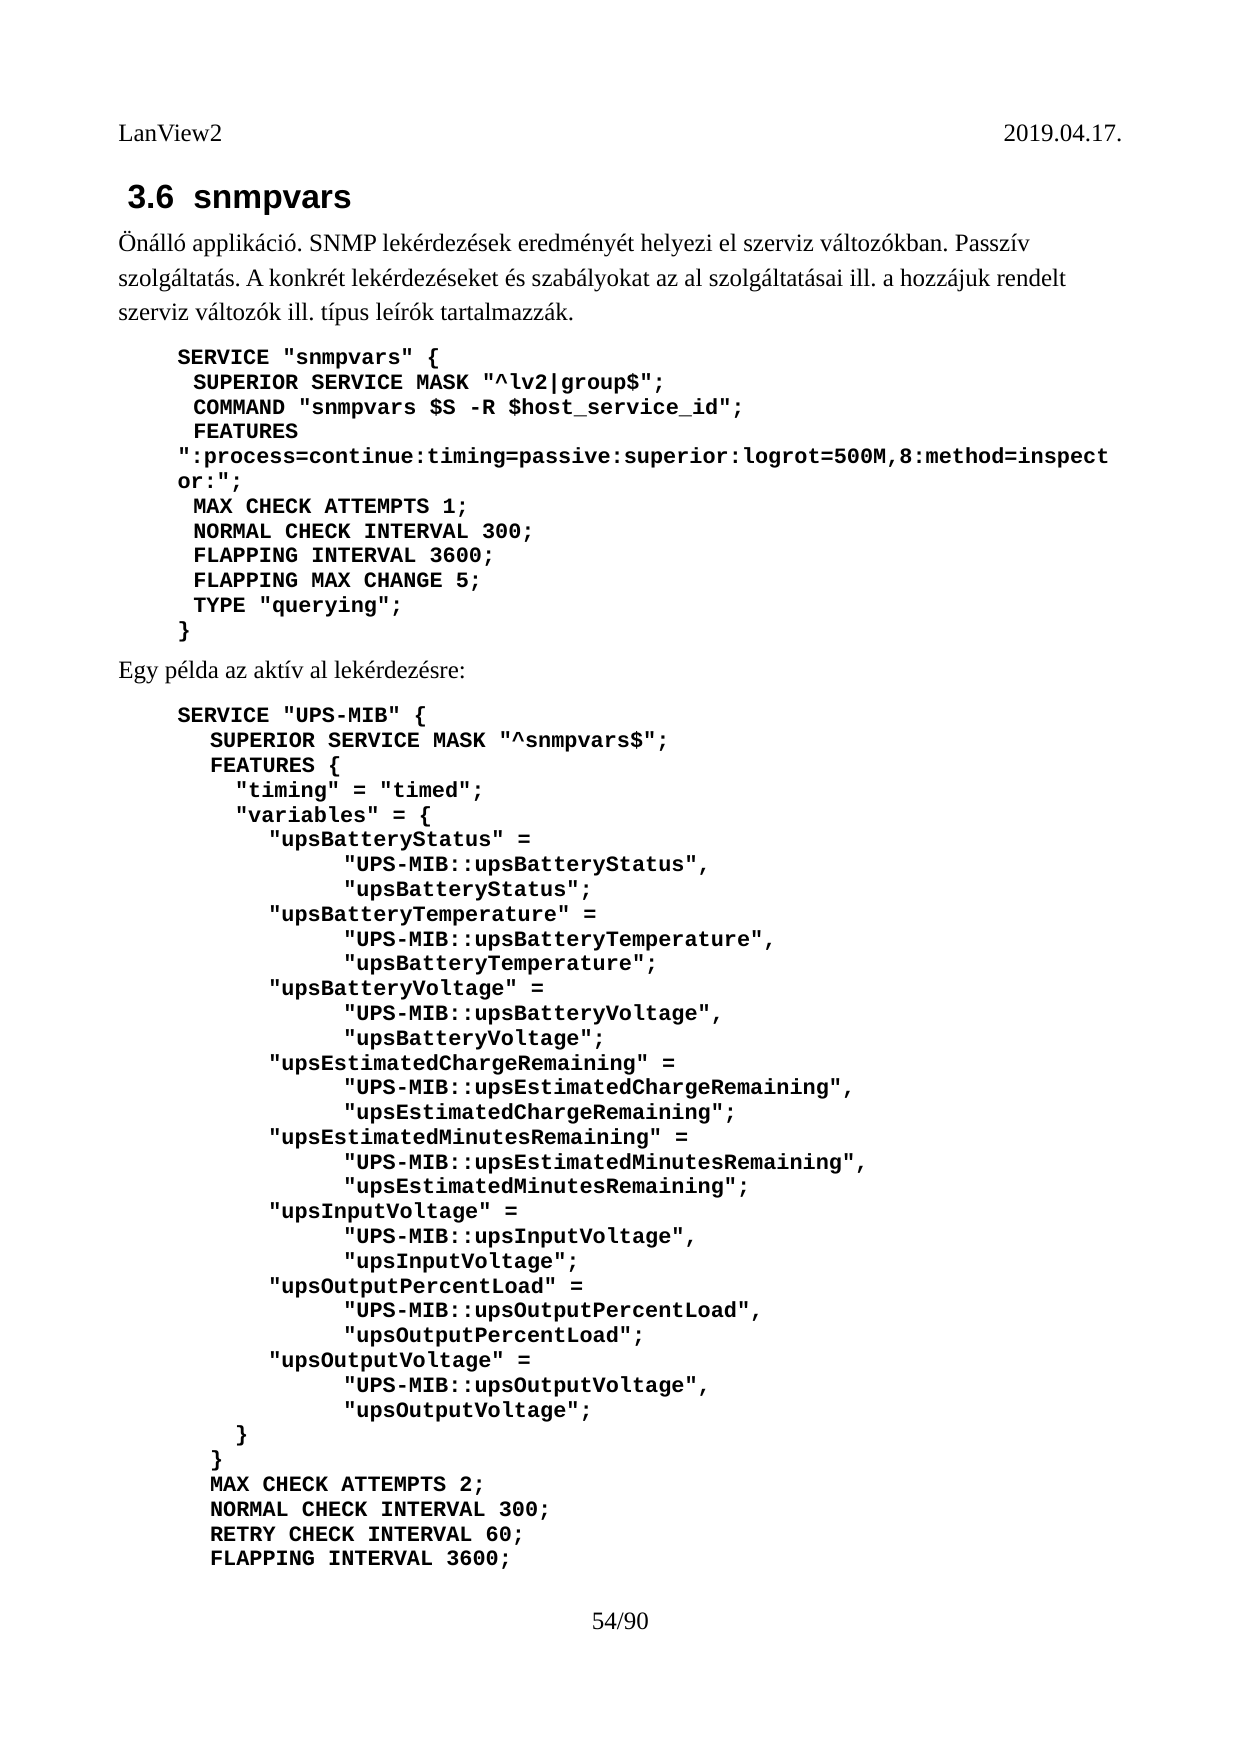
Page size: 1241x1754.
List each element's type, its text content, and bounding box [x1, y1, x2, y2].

text SUPERIOR SERVICE MASK "^snmpvars$"; [177, 729, 1122, 754]
text "variables" = { [177, 804, 1122, 828]
text "upsEstimatedMinutesRemaining" = "UPS-MIB::upsEstimatedMinutesRemaining", "upsEstimatedMinutesRemaining"; [177, 1126, 1122, 1200]
text } [177, 1448, 1122, 1473]
text FEATURES { [177, 754, 1122, 779]
text "timing" = "timed"; [177, 779, 1122, 804]
text } [177, 1423, 1122, 1448]
text FLAPPING INTERVAL 3600; [177, 1547, 1122, 1572]
text NORMAL CHECK INTERVAL 300; [177, 520, 1122, 544]
text MAX CHECK ATTEMPTS 2; [177, 1473, 1122, 1498]
text NORMAL CHECK INTERVAL 300; [177, 1498, 1122, 1523]
text SERVICE "UPS-MIB" { [177, 704, 1122, 729]
text "upsBatteryTemperature" = "UPS-MIB::upsBatteryTemperature", "upsBatteryTemperature"; [177, 903, 1122, 977]
text "upsEstimatedChargeRemaining" = "UPS-MIB::upsEstimatedChargeRemaining", "upsEstimatedChargeRemaining"; [177, 1052, 1122, 1126]
text "upsOutputPercentLoad" = "UPS-MIB::upsOutputPercentLoad", "upsOutputPercentLoad"; [177, 1275, 1122, 1349]
text "upsBatteryStatus" = "UPS-MIB::upsBatteryStatus", "upsBatteryStatus"; [177, 828, 1122, 903]
text Egy példa az aktív al lekérdezésre: [118, 656, 1122, 684]
text } [177, 619, 1122, 644]
text TYPE "querying"; [177, 594, 1122, 619]
text MAX CHECK ATTEMPTS 1; [177, 495, 1122, 520]
subtitle snmpvars [118, 177, 1122, 216]
text FLAPPING MAX CHANGE 5; [177, 569, 1122, 594]
text Önálló applikáció. SNMP lekérdezések eredményét helyezi el szerviz változókban. Passzív szolgáltatás. A konkrét lekérdezéseket és szabályokat az al szolgáltatásai ill. a hozzájuk rendelt szerviz változók ill. típus leírók tartalmazzák. [118, 228, 1122, 326]
text SUPERIOR SERVICE MASK "^lv2|group$"; [177, 371, 1122, 396]
text FLAPPING INTERVAL 3600; [177, 544, 1122, 569]
text "upsInputVoltage" = "UPS-MIB::upsInputVoltage", "upsInputVoltage"; [177, 1200, 1122, 1275]
text "upsOutputVoltage" = "UPS-MIB::upsOutputVoltage", "upsOutputVoltage"; [177, 1349, 1122, 1423]
text COMMAND "snmpvars $S -R $host_service_id"; [177, 396, 1122, 421]
text "upsBatteryVoltage" = "UPS-MIB::upsBatteryVoltage", "upsBatteryVoltage"; [177, 977, 1122, 1052]
text FEATURES ":process=continue:timing=passive:superior:logrot=500M,8:method=inspector:"; [177, 421, 1122, 495]
text RETRY CHECK INTERVAL 60; [177, 1523, 1122, 1547]
text SERVICE "snmpvars" { [177, 346, 1122, 371]
